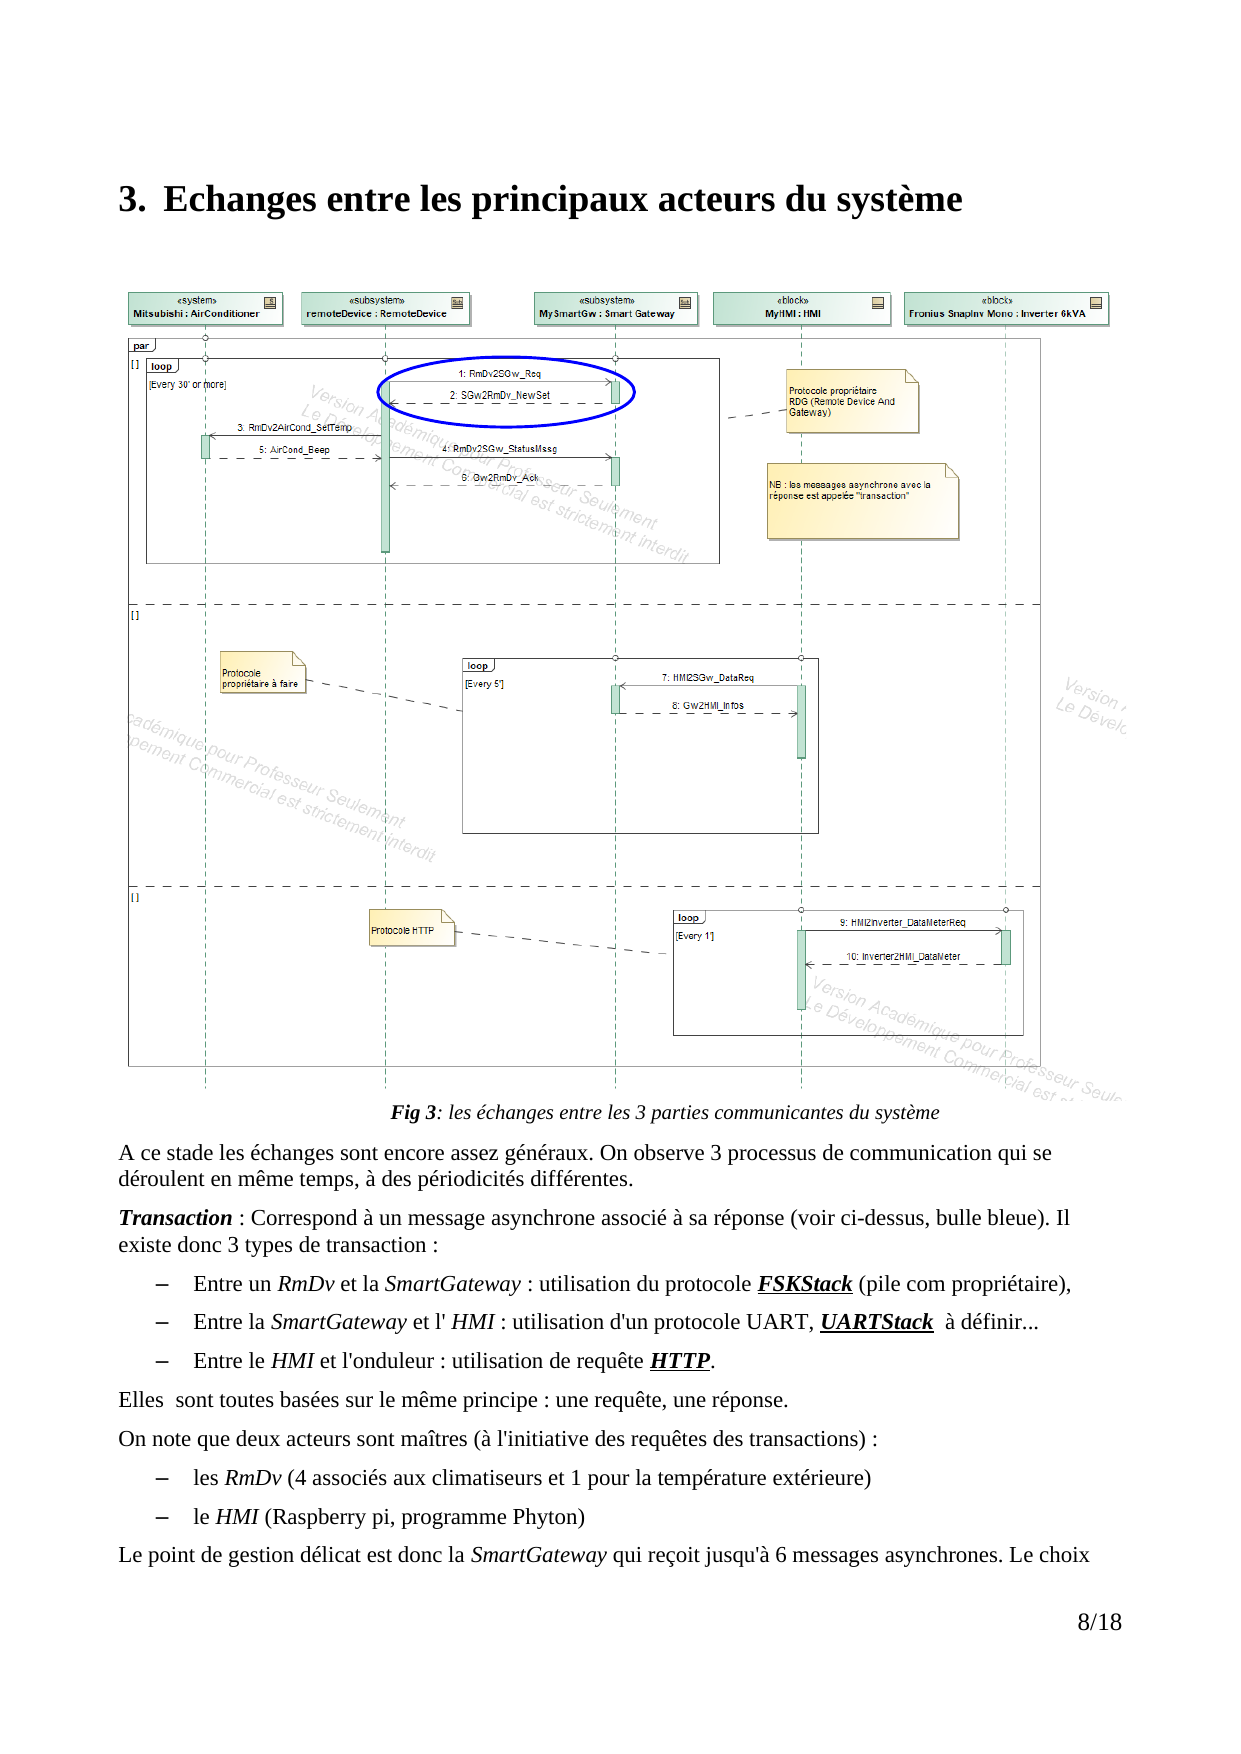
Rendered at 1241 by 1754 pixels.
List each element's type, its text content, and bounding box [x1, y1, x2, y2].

subtitle Echanges entre les principaux acteurs du système [118, 176, 1122, 220]
list le HMI (Raspberry pi, programme Phyton) [156, 1503, 1122, 1529]
text On note que deux acteurs sont maîtres (à l'initiative des requêtes des transactions) : [118, 1425, 1122, 1451]
text Transaction : Correspond à un message asynchrone associé à sa réponse (voir ci-dessus, bulle bleue). Il existe donc 3 types de transaction : [118, 1204, 1122, 1257]
text Elles sont toutes basées sur le même principe : une requête, une réponse. [118, 1386, 1122, 1412]
text Le point de gestion délicat est donc la SmartGateway qui reçoit jusqu'à 6 messages asynchrones. Le choix [118, 1542, 1122, 1568]
list Entre un RmDv et la SmartGateway : utilisation du protocole FSKStack (pile com propriétaire), [156, 1269, 1122, 1296]
text A ce stade les échanges sont encore assez généraux. On observe 3 processus de communication qui se déroulent en même temps, à des périodicités différentes. [118, 1139, 1122, 1192]
list Entre la SmartGateway et l' HMI : utilisation d'un protocole UART, UARTStack à définir... [156, 1308, 1122, 1335]
list les RmDv (4 associés aux climatiseurs et 1 pour la température extérieure) [156, 1464, 1122, 1490]
list Entre le HMI et l'onduleur : utilisation de requête HTTP. [156, 1347, 1122, 1374]
